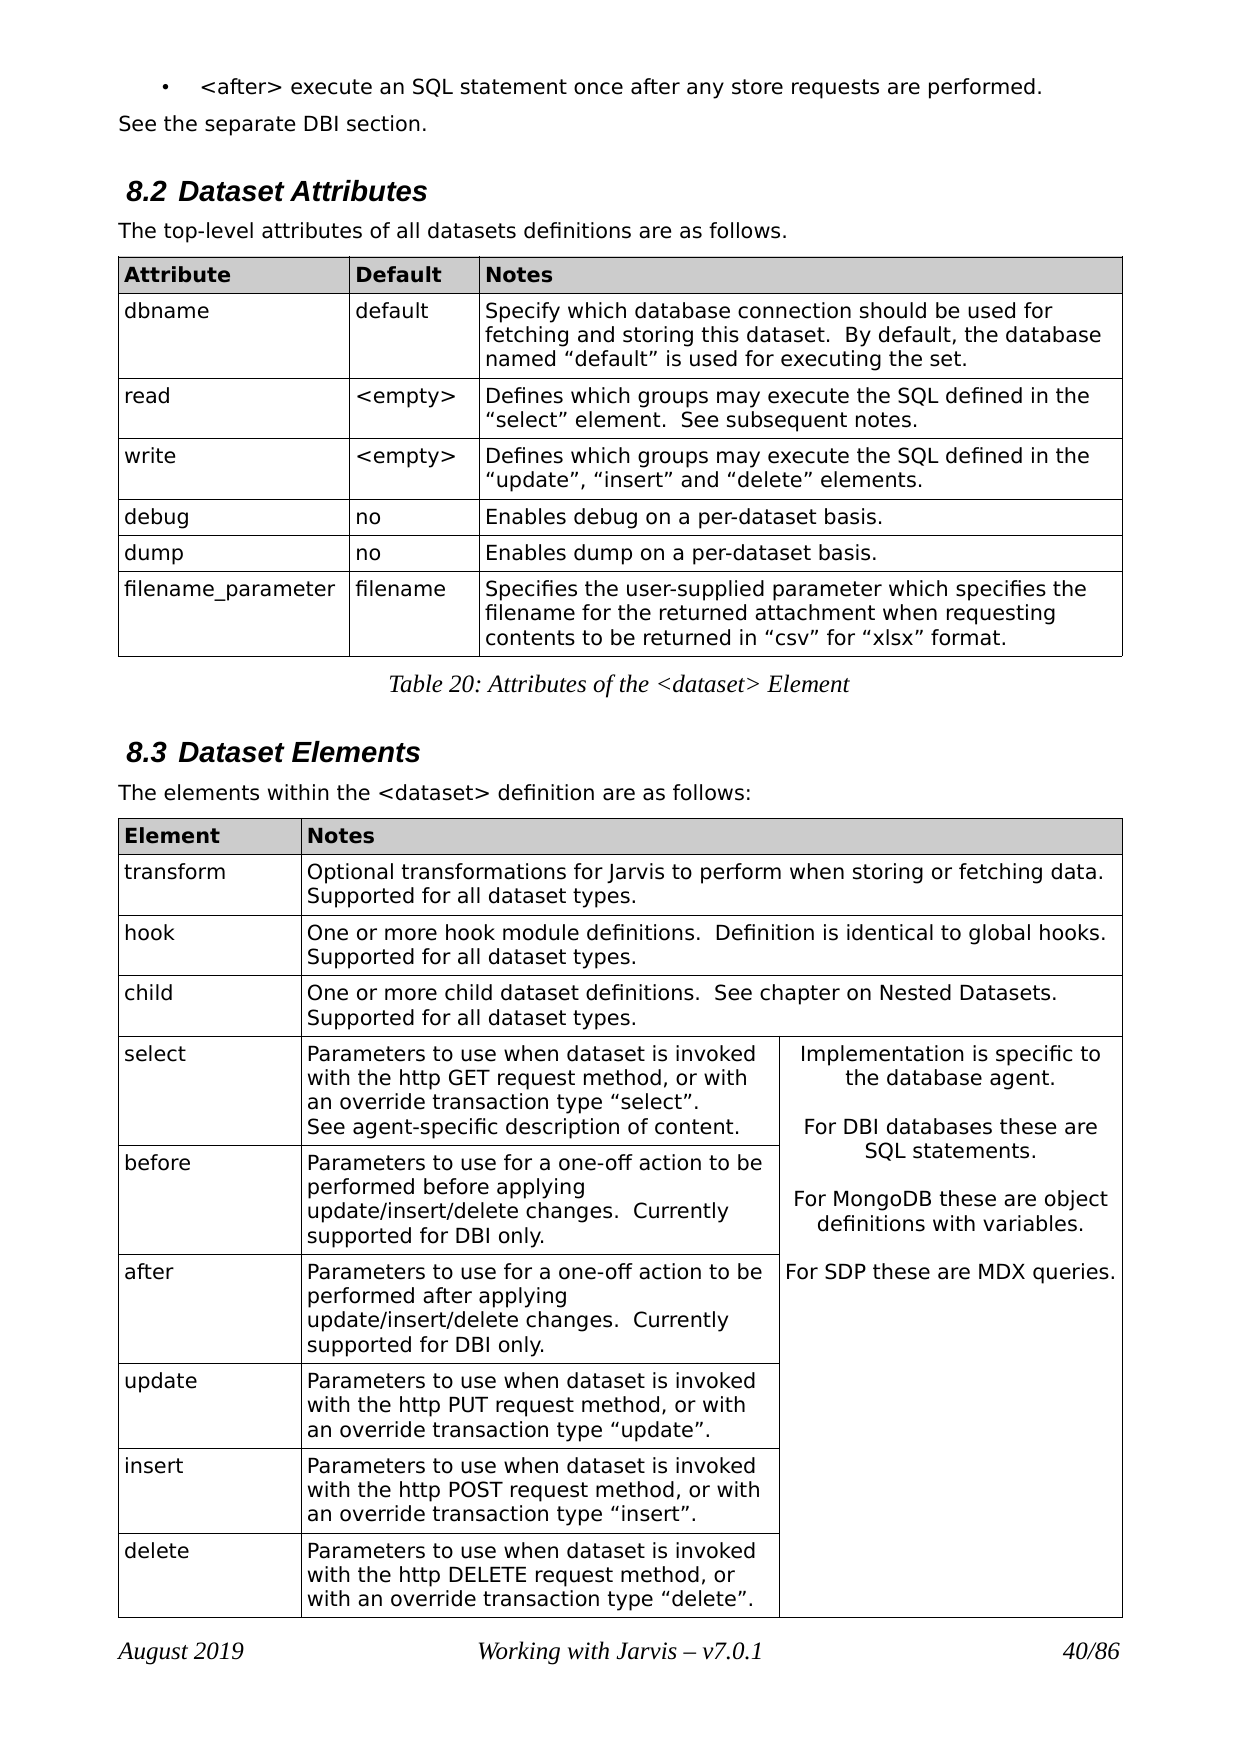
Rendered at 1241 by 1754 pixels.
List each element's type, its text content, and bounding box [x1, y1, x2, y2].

table_cell select [119, 1037, 301, 1145]
table_cell One or more child dataset definitions. See chapter on Nested Datasets. Supported for all dataset types. [302, 976, 1122, 1036]
table_cell Implementation is specific to the database agent. For DBI databases these are SQL statements. For MongoDB these are object definitions with variables. For SDP these are MDX queries. [780, 1037, 1122, 1617]
table_cell Parameters to use when dataset is invoked with the http GET request method, or with an override transaction type “select”. See agent-specific description of content. [302, 1037, 779, 1145]
table_header Notes [480, 258, 1122, 293]
table_cell Parameters to use when dataset is invoked with the http PUT request method, or with an override transaction type “update”. [302, 1364, 779, 1448]
table_cell Parameters to use when dataset is invoked with the http DELETE request method, or with an override transaction type “delete”. [302, 1534, 779, 1617]
table_cell read [119, 379, 349, 438]
table_cell <empty> [350, 439, 479, 498]
table_cell Defines which groups may execute the SQL defined in the “update”, “insert” and “delete” elements. [480, 439, 1122, 498]
table_cell filename_parameter [119, 572, 349, 656]
table_cell Defines which groups may execute the SQL defined in the “select” element. See subsequent notes. [480, 379, 1122, 438]
table_cell Enables dump on a per-dataset basis. [480, 536, 1122, 571]
text The elements within the <dataset> definition are as follows: [118, 781, 1122, 805]
table_cell update [119, 1364, 301, 1448]
table_cell before [119, 1146, 301, 1254]
table_header Default [350, 258, 479, 293]
table_cell dump [119, 536, 349, 571]
table_cell insert [119, 1449, 301, 1532]
subtitle Dataset Elements [118, 735, 1122, 768]
table_cell default [350, 294, 479, 377]
table_cell Optional transformations for Jarvis to perform when storing or fetching data. Supported for all dataset types. [302, 855, 1122, 914]
table_cell no [350, 536, 479, 571]
table_header Element [119, 819, 301, 854]
table_header Attribute [119, 258, 349, 293]
table_cell write [119, 439, 349, 498]
table_cell One or more hook module definitions. Definition is identical to global hooks. Supported for all dataset types. [302, 916, 1122, 975]
table_cell <empty> [350, 379, 479, 438]
table_cell Parameters to use for a one-off action to be performed before applying update/insert/delete changes. Currently supported for DBI only. [302, 1146, 779, 1254]
table_cell Enables debug on a per-dataset basis. [480, 500, 1122, 535]
table_cell Specify which database connection should be used for fetching and storing this dataset. By default, the database named “default” is used for executing the set. [480, 294, 1122, 377]
table_cell hook [119, 916, 301, 975]
table_cell transform [119, 855, 301, 914]
table_cell Parameters to use for a one-off action to be performed after applying update/insert/delete changes. Currently supported for DBI only. [302, 1255, 779, 1363]
text The top-level attributes of all datasets definitions are as follows. [118, 219, 1122, 244]
table_cell child [119, 976, 301, 1036]
table_cell Specifies the user-supplied parameter which specifies the filename for the returned attachment when requesting contents to be returned in “csv” for “xlsx” format. [480, 572, 1122, 656]
table_header Notes [302, 819, 1122, 854]
subtitle Dataset Attributes [118, 173, 1122, 207]
table_cell after [119, 1255, 301, 1363]
table_cell delete [119, 1534, 301, 1617]
table_cell Parameters to use when dataset is invoked with the http POST request method, or with an override transaction type “insert”. [302, 1449, 779, 1532]
table_cell debug [119, 500, 349, 535]
table_cell no [350, 500, 479, 535]
text See the separate DBI section. [118, 112, 1122, 136]
table_cell filename [350, 572, 479, 656]
list <after> execute an SQL statement once after any store requests are performed. [162, 75, 1122, 99]
table_cell dbname [119, 294, 349, 377]
text Table 20: Attributes of the <dataset> Element [118, 669, 1122, 697]
